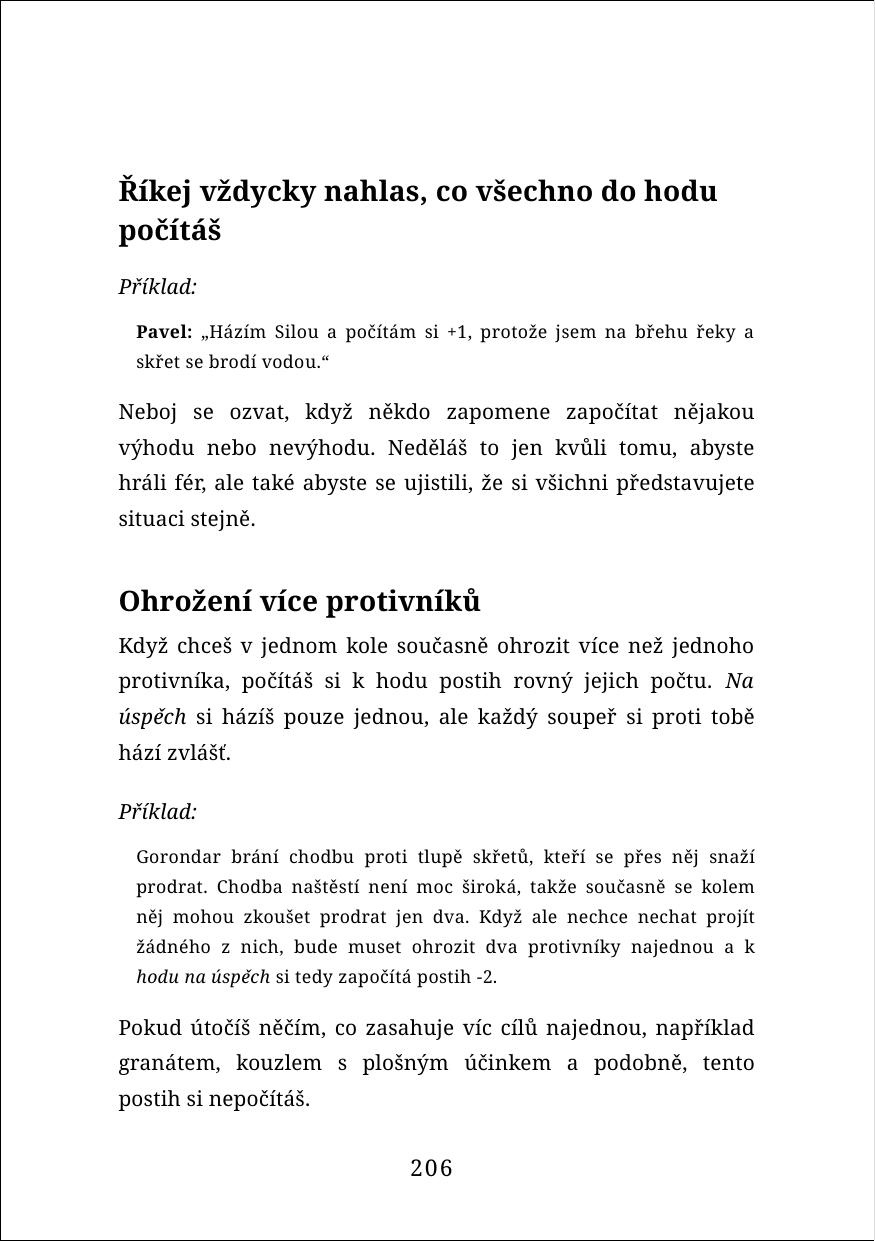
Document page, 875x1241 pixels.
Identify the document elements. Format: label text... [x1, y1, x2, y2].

text Když chceš v jednom kole současně ohrozit více než jednoho protivníka, počítáš si k hodu postih rovný jejich počtu. Na úspěch si házíš pouze jednou, ale každý soupeř si proti tobě hází zvlášť. [118, 631, 756, 766]
subtitle Ohrožení více protivníků [118, 581, 756, 619]
text Pavel: „Házím Silou a počítám si +1, protože jsem na břehu řeky a skřet se brodí vodou.“ [136, 319, 756, 374]
text Příklad: [118, 797, 756, 825]
text Gorondar brání chodbu proti tlupě skřetů, kteří se přes něj snaží prodrat. Chodba naštěstí není moc široká, takže současně se kolem něj mohou zkoušet prodrat jen dva. Když ale nechce nechat projít žádného z nich, bude muset ohrozit dva protivníky najednou a k hodu na úspěch si tedy započítá postih -2. [136, 844, 756, 989]
text Příklad: [118, 272, 756, 301]
text Neboj se ozvat, když někdo zapomene započítat nějakou výhodu nebo nevýhodu. Neděláš to jen kvůli tomu, abyste hráli fér, ale také abyste se ujistili, že si všichni představujete situaci stejně. [118, 397, 756, 532]
text Pokud útočíš něčím, co zasahuje víc cílů najednou, například granátem, kouzlem s plošným účinkem a podobně, tento postih si nepočítáš. [118, 1013, 756, 1112]
subtitle Říkej vždycky nahlas, co všechno do hodu počítáš [118, 172, 756, 248]
